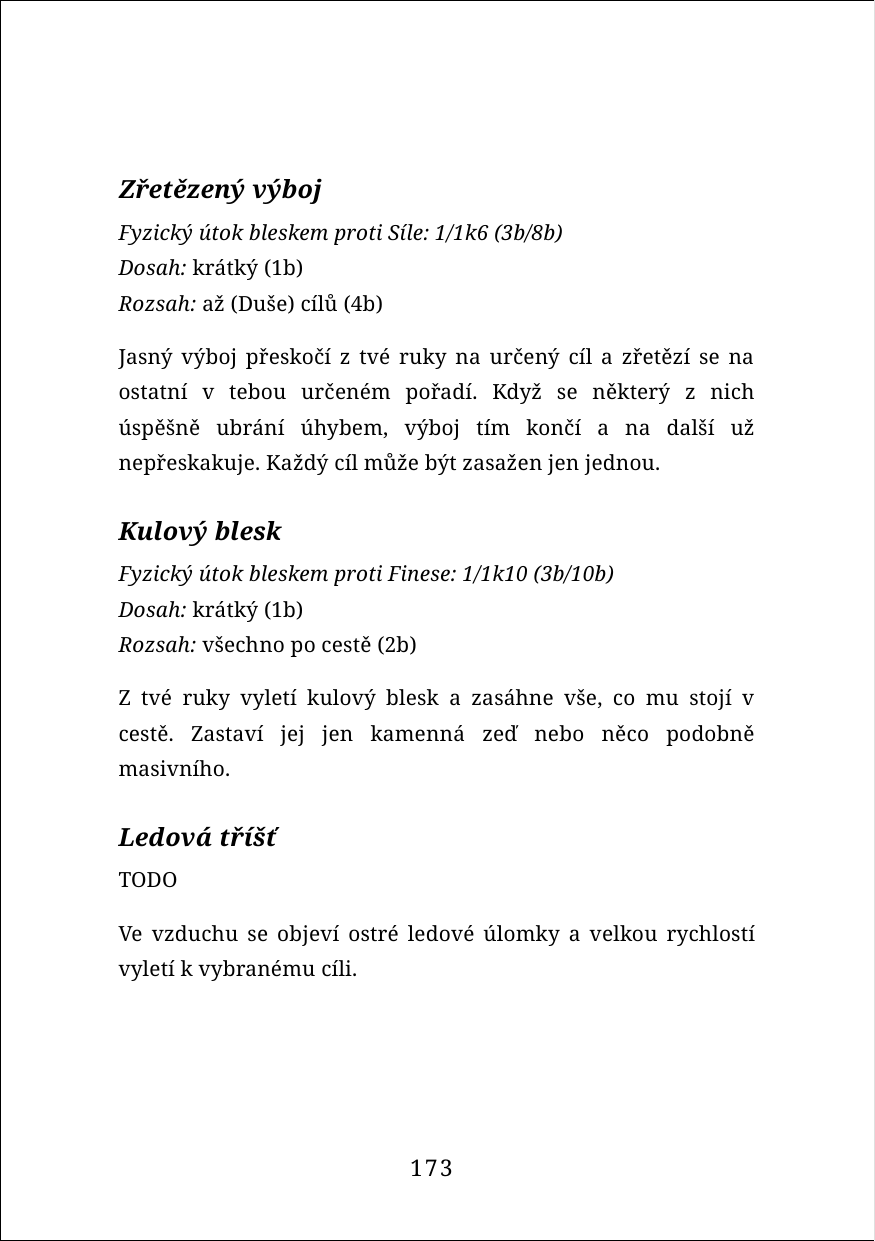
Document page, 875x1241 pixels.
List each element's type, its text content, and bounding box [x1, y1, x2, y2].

text Jasný výboj přeskočí z tvé ruky na určený cíl a zřetězí se na ostatní v tebou určeném pořadí. Když se některý z nich úspěšně ubrání úhybem, výboj tím končí a na další už nepřeskakuje. Každý cíl může být zasažen jen jednou. [118, 342, 756, 477]
text TODO [118, 865, 756, 894]
text Ve vzduchu se objeví ostré ledové úlomky a velkou rychlostí vyletí k vybranému cíli. [118, 919, 756, 983]
subtitle Zřetězený výboj [118, 172, 756, 206]
subtitle Kulový blesk [118, 513, 756, 547]
subtitle Ledová tříšť [118, 819, 756, 854]
text Z tvé ruky vyletí kulový blesk a zasáhne vše, co mu stojí v cestě. Zastaví jej jen kamenná zeď nebo něco podobně masivního. [118, 683, 756, 783]
text Fyzický útok bleskem proti Finese: 1/1k10 (3b/10b) Dosah: krátký (1b) Rozsah: všechno po cestě (2b) [118, 559, 756, 659]
text Fyzický útok bleskem proti Síle: 1/1k6 (3b/8b) Dosah: krátký (1b) Rozsah: až (Duše) cílů (4b) [118, 218, 756, 317]
